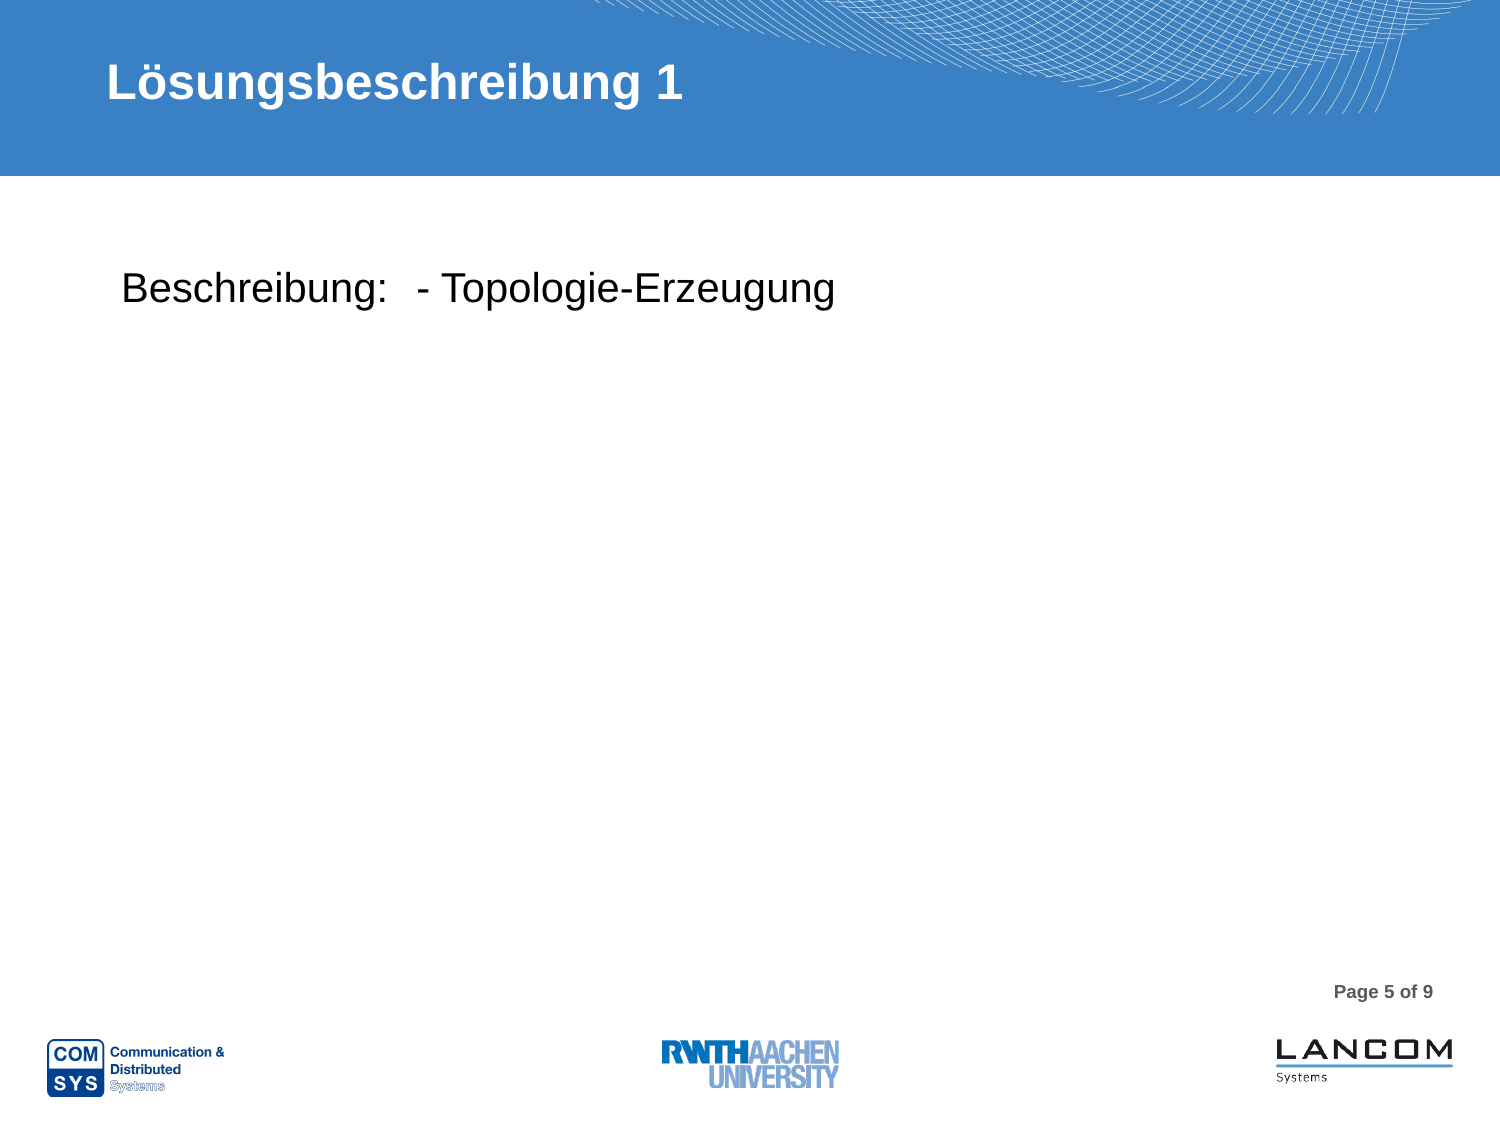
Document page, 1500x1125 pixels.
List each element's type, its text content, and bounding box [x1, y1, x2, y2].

title Lösungsbeschreibung 1 [106, 35, 1176, 110]
text_box Beschreibung: - Topologie-Erzeugung [106, 257, 863, 319]
picture [0, 0, 1500, 176]
picture [1275, 1039, 1453, 1084]
